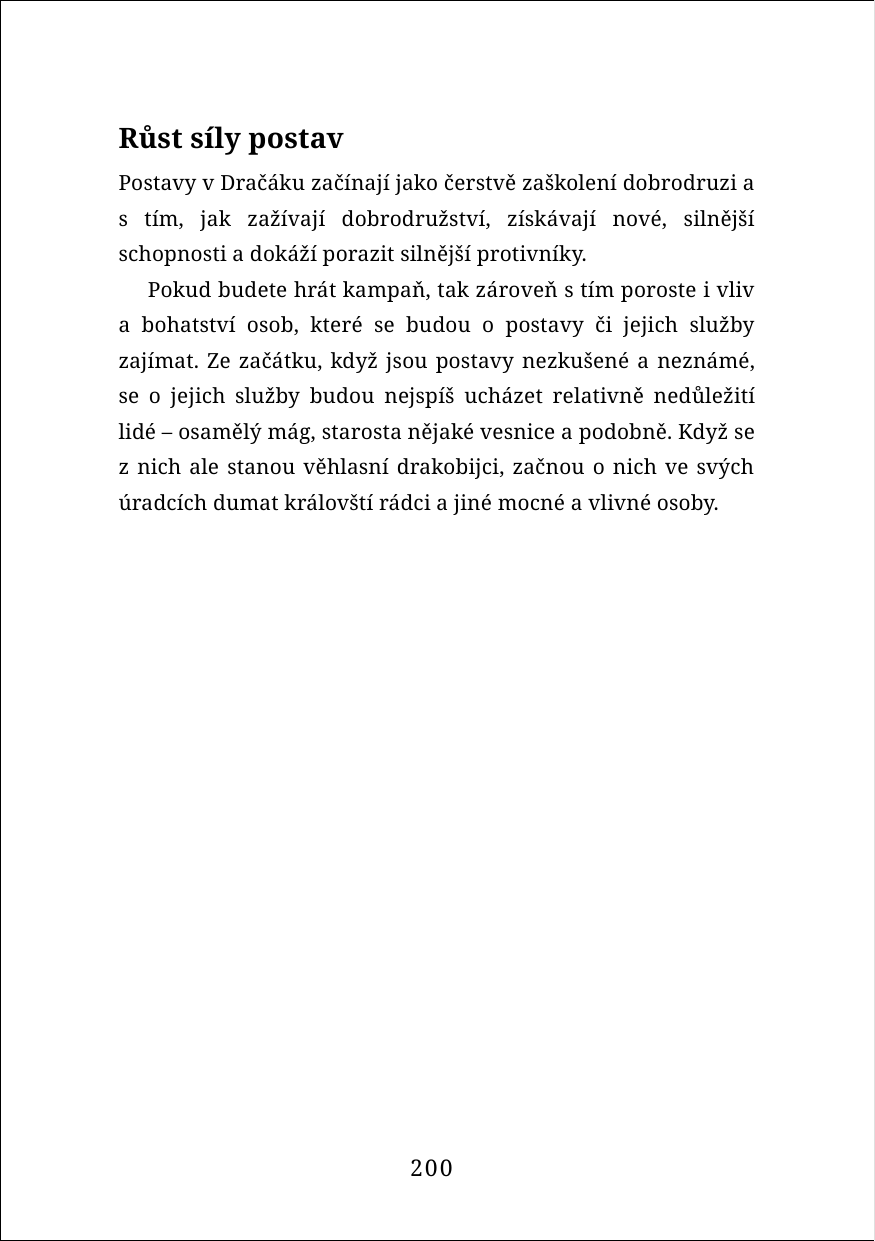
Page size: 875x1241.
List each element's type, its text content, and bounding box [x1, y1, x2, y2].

subtitle Růst síly postav [118, 118, 756, 157]
text Postavy v Dračáku začínají jako čerstvě zaškolení dobrodruzi a s tím, jak zažívají dobrodružství, získávají nové, silnější schopnosti a dokáží porazit silnější protivníky. Pokud budete hrát kampaň, tak zároveň s tím poroste i vliv a bohatství osob, které se budou o postavy či jejich služby zajímat. Ze začátku, když jsou postavy nezkušené a neznámé, se o jejich služby budou nejspíš ucházet relativně nedůležití lidé – osamělý mág, starosta nějaké vesnice a podobně. Když se z nich ale stanou věhlasní drakobijci, začnou o nich ve svých úradcích dumat královští rádci a jiné mocné a vlivné osoby. [118, 168, 756, 516]
